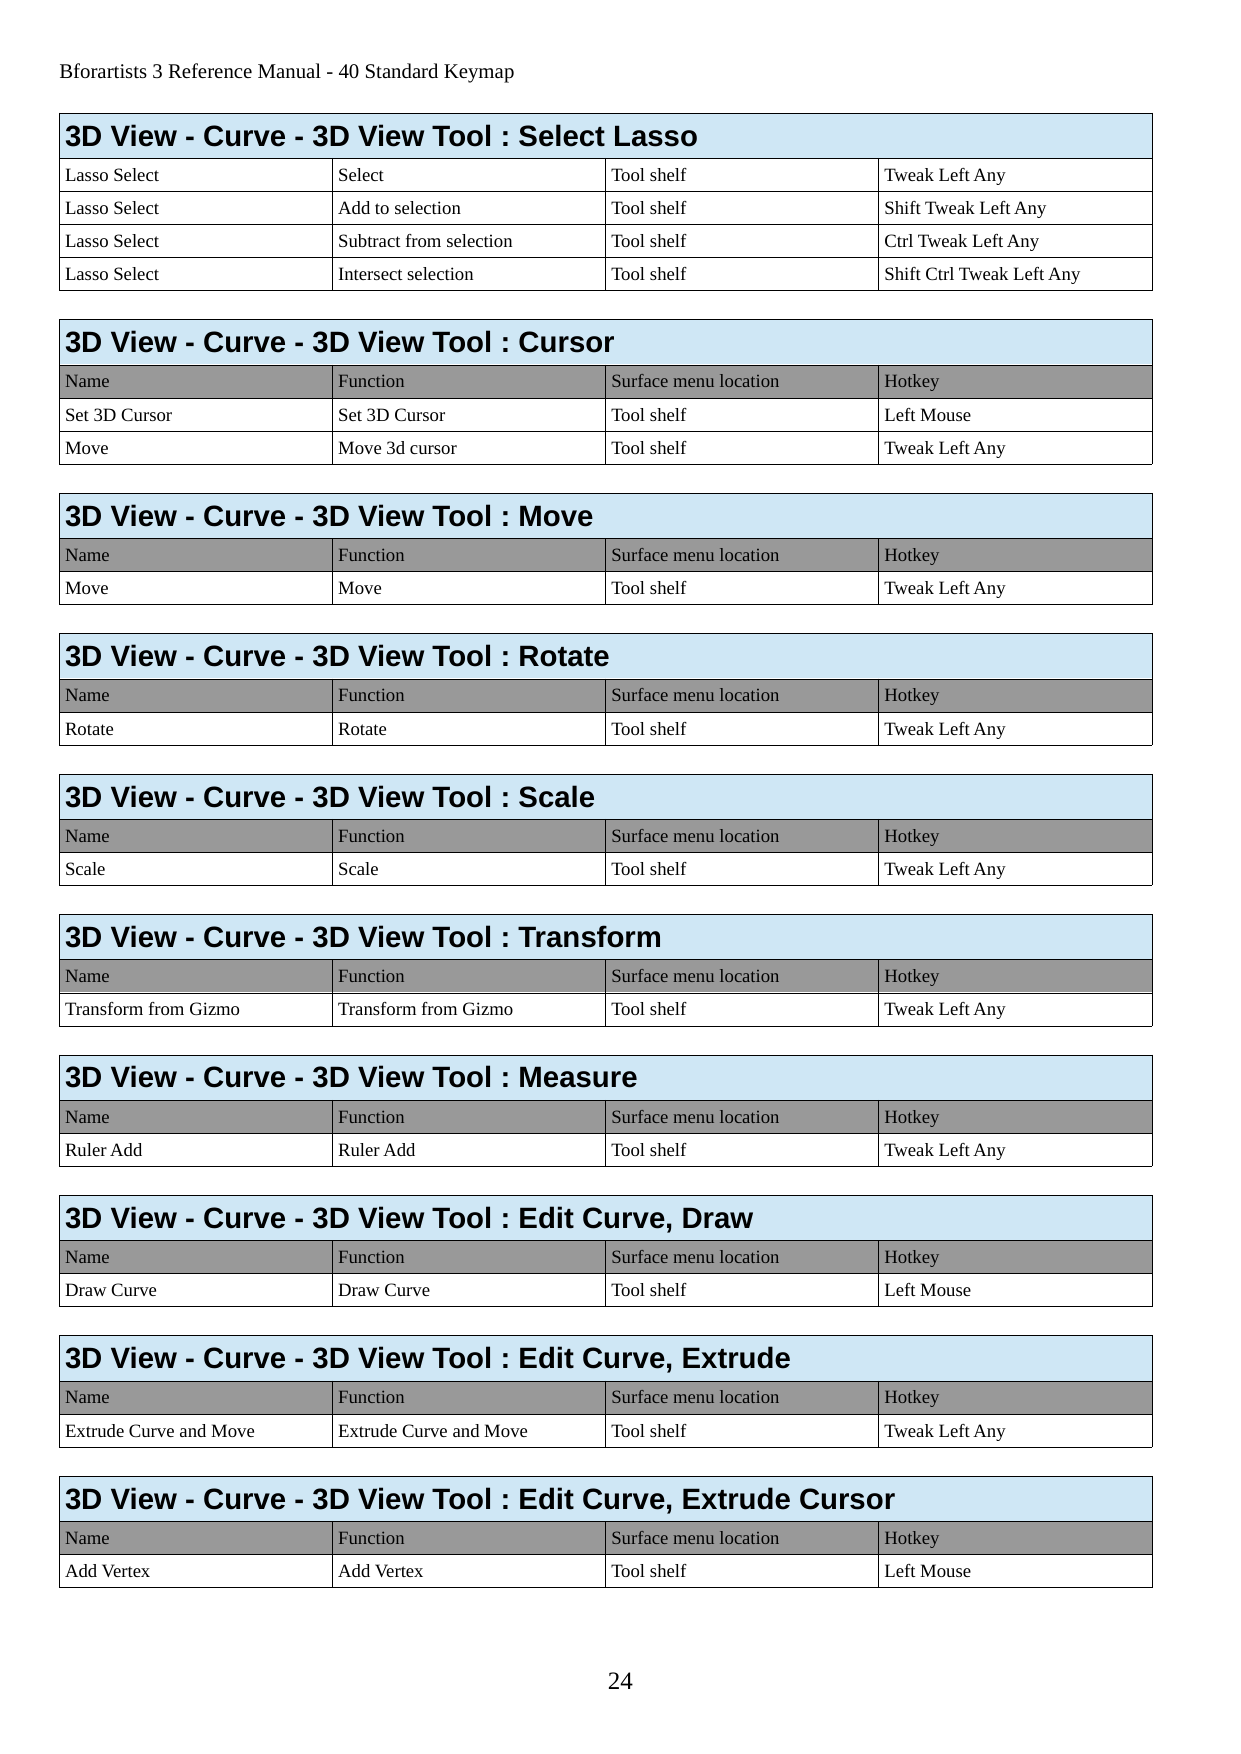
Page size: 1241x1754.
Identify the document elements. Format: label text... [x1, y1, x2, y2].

table_cell Name [60, 960, 332, 992]
table_cell Ruler Add [60, 1134, 332, 1166]
table_cell Add to selection [333, 192, 605, 224]
table_header 3D View - Curve - 3D View Tool : Transform [60, 915, 1152, 959]
table_cell Name [60, 820, 332, 852]
table_cell Tool shelf [606, 159, 878, 191]
table_cell Left Mouse [879, 1555, 1152, 1587]
table_cell Hotkey [879, 1101, 1152, 1133]
table_cell Name [60, 1241, 332, 1273]
table_cell Tool shelf [606, 572, 878, 604]
table_cell Lasso Select [60, 258, 332, 290]
table_cell Tool shelf [606, 1274, 878, 1306]
table_cell Move [333, 572, 605, 604]
table_header 3D View - Curve - 3D View Tool : Select Lasso [60, 114, 1152, 158]
table_header 3D View - Curve - 3D View Tool : Edit Curve, Draw [60, 1196, 1152, 1240]
table_cell Function [333, 539, 605, 571]
table_cell Function [333, 1382, 605, 1414]
table_cell Tweak Left Any [879, 432, 1152, 464]
table_cell Scale [333, 853, 605, 885]
table_cell Subtract from selection [333, 225, 605, 257]
table_cell Tool shelf [606, 225, 878, 257]
table_cell Rotate [333, 713, 605, 745]
table_cell Scale [60, 853, 332, 885]
table_cell Name [60, 1382, 332, 1414]
table_header 3D View - Curve - 3D View Tool : Rotate [60, 634, 1152, 678]
table_cell Tool shelf [606, 853, 878, 885]
table_cell Add Vertex [60, 1555, 332, 1587]
table_cell Tweak Left Any [879, 853, 1152, 885]
table_cell Surface menu location [606, 1522, 878, 1554]
table_cell Tool shelf [606, 1555, 878, 1587]
table_cell Surface menu location [606, 960, 878, 992]
table_cell Tool shelf [606, 994, 878, 1026]
table_cell Intersect selection [333, 258, 605, 290]
table_cell Surface menu location [606, 820, 878, 852]
table_cell Function [333, 1522, 605, 1554]
table_cell Name [60, 539, 332, 571]
table_cell Name [60, 366, 332, 398]
table_cell Draw Curve [60, 1274, 332, 1306]
table_cell Set 3D Cursor [333, 399, 605, 431]
table_cell Shift Ctrl Tweak Left Any [879, 258, 1152, 290]
table_header 3D View - Curve - 3D View Tool : Cursor [60, 320, 1152, 364]
table_cell Name [60, 1522, 332, 1554]
table_header 3D View - Curve - 3D View Tool : Scale [60, 775, 1152, 819]
table_cell Function [333, 1101, 605, 1133]
table_cell Tweak Left Any [879, 572, 1152, 604]
table_cell Hotkey [879, 366, 1152, 398]
table_cell Function [333, 820, 605, 852]
table_cell Function [333, 680, 605, 712]
table_cell Surface menu location [606, 366, 878, 398]
table_cell Move [60, 572, 332, 604]
table_cell Tweak Left Any [879, 1134, 1152, 1166]
table_header 3D View - Curve - 3D View Tool : Edit Curve, Extrude Cursor [60, 1477, 1152, 1521]
table_cell Tool shelf [606, 399, 878, 431]
table_cell Name [60, 1101, 332, 1133]
table_cell Tweak Left Any [879, 994, 1152, 1026]
table_cell Hotkey [879, 680, 1152, 712]
table_header 3D View - Curve - 3D View Tool : Measure [60, 1056, 1152, 1100]
table_cell Ruler Add [333, 1134, 605, 1166]
table_cell Hotkey [879, 960, 1152, 992]
table_cell Draw Curve [333, 1274, 605, 1306]
table_cell Name [60, 680, 332, 712]
table_cell Transform from Gizmo [60, 994, 332, 1026]
table_cell Shift Tweak Left Any [879, 192, 1152, 224]
table_cell Lasso Select [60, 192, 332, 224]
table_cell Move [60, 432, 332, 464]
table_cell Hotkey [879, 1522, 1152, 1554]
table_cell Add Vertex [333, 1555, 605, 1587]
table_cell Hotkey [879, 1241, 1152, 1273]
table_cell Extrude Curve and Move [333, 1415, 605, 1447]
table_cell Surface menu location [606, 1101, 878, 1133]
table_cell Tweak Left Any [879, 713, 1152, 745]
table_cell Left Mouse [879, 399, 1152, 431]
table_cell Lasso Select [60, 225, 332, 257]
table_cell Transform from Gizmo [333, 994, 605, 1026]
table_cell Tool shelf [606, 1415, 878, 1447]
table_cell Hotkey [879, 539, 1152, 571]
table_cell Left Mouse [879, 1274, 1152, 1306]
table_cell Tweak Left Any [879, 159, 1152, 191]
table_cell Tool shelf [606, 713, 878, 745]
table_cell Function [333, 1241, 605, 1273]
table_cell Tool shelf [606, 1134, 878, 1166]
table_cell Surface menu location [606, 680, 878, 712]
table_cell Hotkey [879, 1382, 1152, 1414]
table_cell Tool shelf [606, 192, 878, 224]
table_cell Function [333, 366, 605, 398]
table_cell Select [333, 159, 605, 191]
table_header 3D View - Curve - 3D View Tool : Move [60, 494, 1152, 538]
table_cell Tool shelf [606, 258, 878, 290]
table_cell Lasso Select [60, 159, 332, 191]
table_cell Surface menu location [606, 1382, 878, 1414]
table_header 3D View - Curve - 3D View Tool : Edit Curve, Extrude [60, 1336, 1152, 1381]
table_cell Rotate [60, 713, 332, 745]
table_cell Set 3D Cursor [60, 399, 332, 431]
table_cell Ctrl Tweak Left Any [879, 225, 1152, 257]
table_cell Tweak Left Any [879, 1415, 1152, 1447]
table_cell Move 3d cursor [333, 432, 605, 464]
table_cell Hotkey [879, 820, 1152, 852]
table_cell Tool shelf [606, 432, 878, 464]
table_cell Surface menu location [606, 539, 878, 571]
table_cell Surface menu location [606, 1241, 878, 1273]
table_cell Extrude Curve and Move [60, 1415, 332, 1447]
table_cell Function [333, 960, 605, 992]
